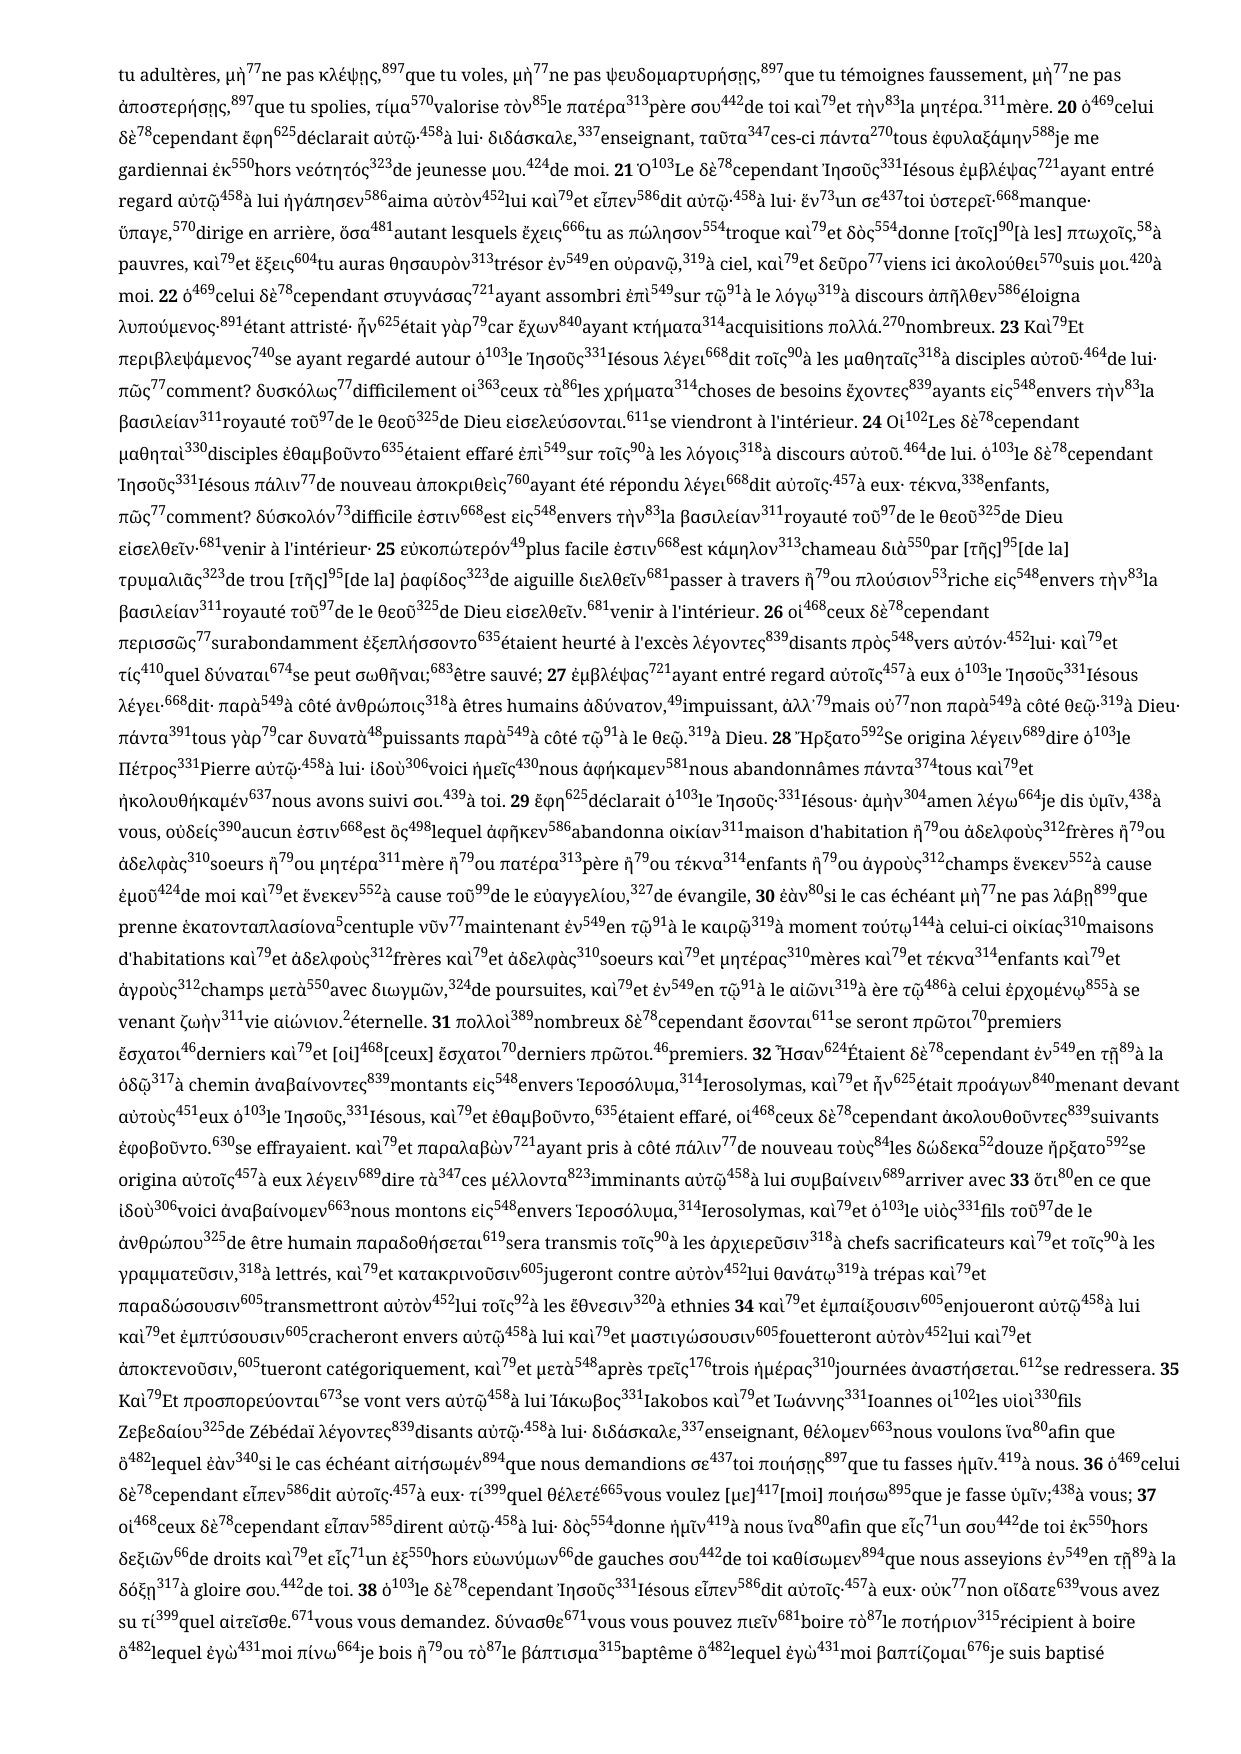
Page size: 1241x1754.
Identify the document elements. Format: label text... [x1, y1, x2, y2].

text 1 Καὶ79Et ἐκεῖθεν77de là ἀναστὰς721ayant redressé ἔρχεται674se vient εἰς548envers τὰ86les ὅρια314frontières τῆς95de la Ἰουδαίας323de Ioudaia [καὶ]79[et] πέραν552de l'autre côté τοῦ97de le Ἰορδάνου,325de Iordane, καὶ79et συμπορεύονται673se vont avec πάλιν77de nouveau ὄχλοι330foules πρὸς548vers αὐτόν,452lui, καὶ79et ὡς80comme εἰώθει659avait habitué πάλιν77de nouveau ἐδίδασκεν625enseignait αὐτούς.451eux. 2 Καὶ79Et προσελθόντες720ayants venus vers Φαρισαῖοι330Pharisiens ἐπηρώτων624surinterrogeaient αὐτὸν452lui εἰ340si ἔξεστιν668est permis ἀνδρὶ319à homme γυναῖκα311femme ἀπολῦσαι,681délier au loin, πειράζοντες839mettants en tentation αὐτόν.452lui. 3 ὁ469celui δὲ78cependant ἀποκριθεὶς760ayant été répondu εἶπεν586dit αὐτοῖς·457à eux· τί399quel ὑμῖν438à vous ἐνετείλατο592se commanda Μωϋσῆς;331Môusês; 4 οἱ468ceux δὲ78cependant εἶπαν·585dirent· ἐπέτρεψεν586permit Μωϋσῆς331Môusês βιβλίον315papier de bible ἀποστασίου327de apostat γράψαι681grapher καὶ79et ἀπολῦσαι.681délier au loin. 5 ὁ103le δὲ78cependant Ἰησοῦς331Iésous εἶπεν586dit αὐτοῖς·457à eux· πρὸς548vers τὴν83la σκληροκαρδίαν311sclérose cardiaque ὑμῶν441de vous ἔγραψεν586grapha ὑμῖν438à vous τὴν83la ἐντολὴν311commandement ταύτην.136celle-ci. 6 ἀπὸ550au loin δὲ78cependant ἀρχῆς323de origine κτίσεως323de création ἄρσεν55mâle καὶ79et θῆλυ55femelle ἐποίησεν586fit αὐτούς·451eux· 7 ἕνεκεν552à cause τούτου360de ce-ci καταλείψει606laissera en contrebas ἄνθρωπος331être humain τὸν85le πατέρα313père αὐτοῦ464de lui καὶ79et τὴν83la μητέρα311mère [καὶ79[et προσκολληθήσεται619sera accolé πρὸς548vers τὴν83la γυναῖκα311femme αὐτοῦ],464de lui], 8 καὶ79et ἔσονται611se seront οἱ102les δύο70deux εἰς548envers σάρκα311chair μίαν·177une· ὥστε80de sorte que οὐκέτι77non plus εἰσὶν667sont δύο46deux ἀλλὰ79mais μία195une σάρξ.329chair. 9 ὃ482lequel οὖν79donc ὁ103le θεὸς331Dieu συνέζευξεν586joignit paire ensemble ἄνθρωπος331être humain μὴ77ne pas χωριζέτω.572sépare. 10 Καὶ79Et εἰς548envers τὴν83la οἰκίαν311maison d'habitation πάλιν77de nouveau οἱ102les μαθηταὶ330disciples περὶ550autour τούτου360de ce-ci ἐπηρώτων624surinterrogeaient αὐτόν.452lui. 11 καὶ79et λέγει668dit αὐτοῖς·457à eux· ὃς498lequel ἂν340le cas échéant ἀπολύσῃ899que délie au loin τὴν83la γυναῖκα311femme αὐτοῦ464de lui καὶ79et γαμήσῃ899que marie ἄλλην371autre μοιχᾶται674se fait adultère ἐπ᾽548sur αὐτήν·450elle· 12 καὶ79et ἐὰν80si le cas échéant αὐτὴ467elle ἀπολύσασα719ayante déliée au loin τὸν85le ἄνδρα313homme αὐτῆς462de elle γαμήσῃ899que marie ἄλλον373autre μοιχᾶται.674se fait adultère. 13 Καὶ79Et προσέφερον624apportaient αὐτῷ458à lui παιδία314petits enfants ἵνα80afin que αὐτῶν465de eux ἅψηται·905que se touche· οἱ102les δὲ78cependant μαθηταὶ330disciples ἐπετίμησαν585survalorisèrent αὐτοῖς.457à eux. 14 ἰδὼν721ayant vu δὲ78cependant ὁ103le Ἰησοῦς331Iésous ἠγανάκτησεν586irrita beaucoup καὶ79et εἶπεν586dit αὐτοῖς·457à eux· ἄφετε553abandonnez τὰ86les παιδία314petits enfants ἔρχεσθαι690se venir πρός548vers με,417moi, καὶ79et μὴ77ne pas κωλύετε569empêchez αὐτά,453eux, τῶν98de les γὰρ79car τοιούτων359de tels ἐστὶν668est ἡ101la βασιλεία329royauté τοῦ97de le θεοῦ.325de Dieu. 15 ἀμὴν304amen λέγω664je dis ὑμῖν,438à vous, ὃς498lequel ἂν340le cas échéant μὴ77ne pas δέξηται905que se accepte τὴν83la βασιλείαν311royauté τοῦ97de le θεοῦ325de Dieu ὡς80comme παιδίον,333petit enfant, οὐ77non μὴ77ne pas εἰσέλθῃ899que vienne à l'intérieur εἰς548envers αὐτήν.450elle. 16 καὶ79et ἐναγκαλισάμενος740se ayant pris dans ses bras αὐτὰ453eux κατευλόγει625élogiait de haut en bas τιθεὶς840posant τὰς242les χεῖρας310mains ἐπ᾽548sur αὐτά.453eux. 17 Καὶ79Et ἐκπορευομένου861de se allant au dehors αὐτοῦ464de lui εἰς548envers ὁδὸν311chemin προσδραμὼν721ayant couru vers εἷς71un καὶ79et γονυπετήσας721ayant agenouillé αὐτὸν452lui ἐπηρώτα625surinterrogeait αὐτόν·452lui· διδάσκαλε337enseignant ἀγαθέ,27bon, τί399quel ποιήσω895que je fasse ἵνα80afin que ζωὴν311vie αἰώνιον2éternelle κληρονομήσω;895que je hérite; 18 ὁ103le δὲ78cependant Ἰησοῦς331Iésous εἶπεν586dit αὐτῷ·458à lui· τί399quel με417moi λέγεις666tu dis ἀγαθόν;53bon; οὐδεὶς390aucun ἀγαθὸς47bon εἰ551si μὴ77ne pas εἷς197un ὁ103le θεός.331Dieu. 19 τὰς82les ἐντολὰς310commandements οἶδας·640tu as su· μὴ77ne pas φονεύσῃς,897que tu meurtrisses, μὴ77ne pas μοιχεύσῃς,897que tu adultères, μὴ77ne pas κλέψῃς,897que tu voles, μὴ77ne pas ψευδομαρτυρήσῃς,897que tu témoignes faussement, μὴ77ne pas ἀποστερήσῃς,897que tu spolies, τίμα570valorise τὸν85le πατέρα313père σου442de toi καὶ79et τὴν83la μητέρα.311mère. 20 ὁ469celui δὲ78cependant ἔφη625déclarait αὐτῷ·458à lui· διδάσκαλε,337enseignant, ταῦτα347ces-ci πάντα270tous ἐφυλαξάμην588je me gardiennai ἐκ550hors νεότητός323de jeunesse μου.424de moi. 21 Ὁ103Le δὲ78cependant Ἰησοῦς331Iésous ἐμβλέψας721ayant entré regard αὐτῷ458à lui ἠγάπησεν586aima αὐτὸν452lui καὶ79et εἶπεν586dit αὐτῷ·458à lui· ἕν73un σε437toi ὑστερεῖ·668manque· ὕπαγε,570dirige en arrière, ὅσα481autant lesquels ἔχεις666tu as πώλησον554troque καὶ79et δὸς554donne [τοῖς]90[à les] πτωχοῖς,58à pauvres, καὶ79et ἕξεις604tu auras θησαυρὸν313trésor ἐν549en οὐρανῷ,319à ciel, καὶ79et δεῦρο77viens ici ἀκολούθει570suis μοι.420à moi. 22 ὁ469celui δὲ78cependant στυγνάσας721ayant assombri ἐπὶ549sur τῷ91à le λόγῳ319à discours ἀπῆλθεν586éloigna λυπούμενος·891étant attristé· ἦν625était γὰρ79car ἔχων840ayant κτήματα314acquisitions πολλά.270nombreux. 23 Καὶ79Et περιβλεψάμενος740se ayant regardé autour ὁ103le Ἰησοῦς331Iésous λέγει668dit τοῖς90à les μαθηταῖς318à disciples αὐτοῦ·464de lui· πῶς77comment? δυσκόλως77difficilement οἱ363ceux τὰ86les χρήματα314choses de besoins ἔχοντες839ayants εἰς548envers τὴν83la βασιλείαν311royauté τοῦ97de le θεοῦ325de Dieu εἰσελεύσονται.611se viendront à l'intérieur. 24 Οἱ102Les δὲ78cependant μαθηταὶ330disciples ἐθαμβοῦντο635étaient effaré ἐπὶ549sur τοῖς90à les λόγοις318à discours αὐτοῦ.464de lui. ὁ103le δὲ78cependant Ἰησοῦς331Iésous πάλιν77de nouveau ἀποκριθεὶς760ayant été répondu λέγει668dit αὐτοῖς·457à eux· τέκνα,338enfants, πῶς77comment? δύσκολόν73difficile ἐστιν668est εἰς548envers τὴν83la βασιλείαν311royauté τοῦ97de le θεοῦ325de Dieu εἰσελθεῖν·681venir à l'intérieur· 25 εὐκοπώτερόν49plus facile ἐστιν668est κάμηλον313chameau διὰ550par [τῆς]95[de la] τρυμαλιᾶς323de trou [τῆς]95[de la] ῥαφίδος323de aiguille διελθεῖν681passer à travers ἢ79ou πλούσιον53riche εἰς548envers τὴν83la βασιλείαν311royauté τοῦ97de le θεοῦ325de Dieu εἰσελθεῖν.681venir à l'intérieur. 26 οἱ468ceux δὲ78cependant περισσῶς77surabondamment ἐξεπλήσσοντο635étaient heurté à l'excès λέγοντες839disants πρὸς548vers αὐτόν·452lui· καὶ79et τίς410quel δύναται674se peut σωθῆναι;683être sauvé; 27 ἐμβλέψας721ayant entré regard αὐτοῖς457à eux ὁ103le Ἰησοῦς331Iésous λέγει·668dit· παρὰ549à côté ἀνθρώποις318à êtres humains ἀδύνατον,49impuissant, ἀλλ᾽79mais οὐ77non παρὰ549à côté θεῷ·319à Dieu· πάντα391tous γὰρ79car δυνατὰ48puissants παρὰ549à côté τῷ91à le θεῷ.319à Dieu. 28 Ἤρξατο592Se origina λέγειν689dire ὁ103le Πέτρος331Pierre αὐτῷ·458à lui· ἰδοὺ306voici ἡμεῖς430nous ἀφήκαμεν581nous abandonnâmes πάντα374tous καὶ79et ἠκολουθήκαμέν637nous avons suivi σοι.439à toi. 29 ἔφη625déclarait ὁ103le Ἰησοῦς·331Iésous· ἀμὴν304amen λέγω664je dis ὑμῖν,438à vous, οὐδείς390aucun ἐστιν668est ὃς498lequel ἀφῆκεν586abandonna οἰκίαν311maison d'habitation ἢ79ou ἀδελφοὺς312frères ἢ79ou ἀδελφὰς310soeurs ἢ79ou μητέρα311mère ἢ79ou πατέρα313père ἢ79ou τέκνα314enfants ἢ79ou ἀγροὺς312champs ἕνεκεν552à cause ἐμοῦ424de moi καὶ79et ἕνεκεν552à cause τοῦ99de le εὐαγγελίου,327de évangile, 30 ἐὰν80si le cas échéant μὴ77ne pas λάβῃ899que prenne ἑκατονταπλασίονα5centuple νῦν77maintenant ἐν549en τῷ91à le καιρῷ319à moment τούτῳ144à celui-ci οἰκίας310maisons d'habitations καὶ79et ἀδελφοὺς312frères καὶ79et ἀδελφὰς310soeurs καὶ79et μητέρας310mères καὶ79et τέκνα314enfants καὶ79et ἀγροὺς312champs μετὰ550avec διωγμῶν,324de poursuites, καὶ79et ἐν549en τῷ91à le αἰῶνι319à ère τῷ486à celui ἐρχομένῳ855à se venant ζωὴν311vie αἰώνιον.2éternelle. 31 πολλοὶ389nombreux δὲ78cependant ἔσονται611se seront πρῶτοι70premiers ἔσχατοι46derniers καὶ79et [οἱ]468[ceux] ἔσχατοι70derniers πρῶτοι.46premiers. 32 Ἦσαν624Étaient δὲ78cependant ἐν549en τῇ89à la ὁδῷ317à chemin ἀναβαίνοντες839montants εἰς548envers Ἱεροσόλυμα,314Ierosolymas, καὶ79et ἦν625était προάγων840menant devant αὐτοὺς451eux ὁ103le Ἰησοῦς,331Iésous, καὶ79et ἐθαμβοῦντο,635étaient effaré, οἱ468ceux δὲ78cependant ἀκολουθοῦντες839suivants ἐφοβοῦντο.630se effrayaient. καὶ79et παραλαβὼν721ayant pris à côté πάλιν77de nouveau τοὺς84les δώδεκα52douze ἤρξατο592se origina αὐτοῖς457à eux λέγειν689dire τὰ347ces μέλλοντα823imminants αὐτῷ458à lui συμβαίνειν689arriver avec 33 ὅτι80en ce que ἰδοὺ306voici ἀναβαίνομεν663nous montons εἰς548envers Ἱεροσόλυμα,314Ierosolymas, καὶ79et ὁ103le υἱὸς331fils τοῦ97de le ἀνθρώπου325de être humain παραδοθήσεται619sera transmis τοῖς90à les ἀρχιερεῦσιν318à chefs sacrificateurs καὶ79et τοῖς90à les γραμματεῦσιν,318à lettrés, καὶ79et κατακρινοῦσιν605jugeront contre αὐτὸν452lui θανάτῳ319à trépas καὶ79et παραδώσουσιν605transmettront αὐτὸν452lui τοῖς92à les ἔθνεσιν320à ethnies 34 καὶ79et ἐμπαίξουσιν605enjoueront αὐτῷ458à lui καὶ79et ἐμπτύσουσιν605cracheront envers αὐτῷ458à lui καὶ79et μαστιγώσουσιν605fouetteront αὐτὸν452lui καὶ79et ἀποκτενοῦσιν,605tueront catégoriquement, καὶ79et μετὰ548après τρεῖς176trois ἡμέρας310journées ἀναστήσεται.612se redressera. 35 Καὶ79Et προσπορεύονται673se vont vers αὐτῷ458à lui Ἰάκωβος331Iakobos καὶ79et Ἰωάννης331Ioannes οἱ102les υἱοὶ330fils Ζεβεδαίου325de Zébédaï λέγοντες839disants αὐτῷ·458à lui· διδάσκαλε,337enseignant, θέλομεν663nous voulons ἵνα80afin que ὃ482lequel ἐὰν340si le cas échéant αἰτήσωμέν894que nous demandions σε437toi ποιήσῃς897que tu fasses ἡμῖν.419à nous. 36 ὁ469celui δὲ78cependant εἶπεν586dit αὐτοῖς·457à eux· τί399quel θέλετέ665vous voulez [με]417[moi] ποιήσω895que je fasse ὑμῖν;438à vous; 37 οἱ468ceux δὲ78cependant εἶπαν585dirent αὐτῷ·458à lui· δὸς554donne ἡμῖν419à nous ἵνα80afin que εἷς71un σου442de toi ἐκ550hors δεξιῶν66de droits καὶ79et εἷς71un ἐξ550hors εὐωνύμων66de gauches σου442de toi καθίσωμεν894que nous asseyions ἐν549en τῇ89à la δόξῃ317à gloire σου.442de toi. 38 ὁ103le δὲ78cependant Ἰησοῦς331Iésous εἶπεν586dit αὐτοῖς·457à eux· οὐκ77non οἴδατε639vous avez su τί399quel αἰτεῖσθε.671vous vous demandez. δύνασθε671vous vous pouvez πιεῖν681boire τὸ87le ποτήριον315récipient à boire ὃ482lequel ἐγὼ431moi πίνω664je bois ἢ79ou τὸ87le βάπτισμα315baptême ὃ482lequel ἐγὼ431moi βαπτίζομαι676je suis baptisé βαπτισθῆναι;683être baptisé; 39 οἱ468ceux δὲ78cependant εἶπαν585dirent αὐτῷ·458à lui· δυνάμεθα.669nous nous pouvons. ὁ103le δὲ78cependant Ἰησοῦς331Iésous εἶπεν586dit αὐτοῖς·457à eux· τὸ87le ποτήριον315récipient à boire ὃ482lequel ἐγὼ431moi πίνω664je bois πίεσθε609vous vous boirez καὶ79et τὸ87le βάπτισμα315baptême ὃ482lequel ἐγὼ431moi βαπτίζομαι676je suis baptisé βαπτισθήσεσθε,616vous serez baptisé, 40 τὸ348ce δὲ78cependant καθίσαι681asseoir ἐκ550hors δεξιῶν66de droits μου424de moi ἢ79ou ἐξ550hors εὐωνύμων66de gauches οὐκ77non ἔστιν668est ἐμὸν429mien δοῦναι,681donner, ἀλλ᾽79mais οἷς485à lesquels ἡτοίμασται.654a été préparé. 41 Καὶ79Et ἀκούσαντες720ayants écoutés οἱ102les δέκα70dix ἤρξαντο591se originèrent ἀγανακτεῖν689irriter beaucoup περὶ550autour Ἰακώβου325de Iakobos καὶ79et Ἰωάννου.325de Ioannes. 42 καὶ79et προσκαλεσάμενος740se ayant appelé auprès αὐτοὺς451eux ὁ103le Ἰησοῦς331Iésous λέγει668dit αὐτοῖς·457à eux· οἴδατε639vous avez su ὅτι80en ce que οἱ363ceux δοκοῦντες839estimants ἄρχειν689originer τῶν98de les ἐθνῶν326de ethnies κατακυριεύουσιν667maîtrisent de haut en bas αὐτῶν465de eux καὶ79et οἱ102les μεγάλοι70grands αὐτῶν463de eux κατεξουσιάζουσιν667dominent de haut en bas αὐτῶν.465de eux. 43 οὐχ77non οὕτως77ainsi δέ78cependant ἐστιν668est ἐν549en ὑμῖν,438à vous, ἀλλ᾽79mais ὃς498lequel ἂν340le cas échéant θέλῃ921que veuille μέγας47grand γενέσθαι682se devenir ἐν549en ὑμῖν438à vous ἔσται612se sera ὑμῶν441de vous διάκονος,331serviteur, 44 καὶ79et ὃς498lequel ἂν340le cas échéant θέλῃ921que veuille ἐν549en ὑμῖν438à vous εἶναι689être πρῶτος47premier ἔσται612se sera πάντων383de tous δοῦλος·331mâle esclave· 45 καὶ77aussi γὰρ79car ὁ103le υἱὸς331fils τοῦ97de le ἀνθρώπου325de être humain οὐκ77non ἦλθεν586vint διακονηθῆναι683être servi ἀλλὰ79mais διακονῆσαι681servir καὶ79et δοῦναι681donner τὴν83la ψυχὴν311âme αὐτοῦ464de lui λύτρον315rançon ἀντὶ550contre πολλῶν.383de nombreux. 46 Καὶ79Et ἔρχονται673se viennent εἰς548envers Ἰεριχώ.311Iéricho. Καὶ79Et ἐκπορευομένου861de se allant au dehors αὐτοῦ464de lui ἀπὸ550au loin Ἰεριχὼ323de Iéricho καὶ79et τῶν96de les μαθητῶν324de disciples αὐτοῦ464de lui καὶ79et ὄχλου325de foule ἱκανοῦ16de assez-important ὁ103le υἱὸς331fils Τιμαίου325de Timai Βαρτιμαῖος,331Bar-Timaios, τυφλὸς22aveugle προσαίτης,331mendiant, ἐκάθητο631se était assis παρὰ548à côté τὴν83la ὁδόν.311chemin. 47 καὶ79et ἀκούσας721ayant écouté ὅτι80en ce que Ἰησοῦς331Iésous ὁ103le Ναζαρηνός22Nazarénien ἐστιν668est ἤρξατο592se origina κράζειν689croasser καὶ79et λέγειν·689dire· υἱὲ337fils Δαυὶδ325de Dauid Ἰησοῦ,337Iésous, ἐλέησόν554fais miséricorde με.417moi. 48 καὶ79et ἐπετίμων624survalorisaient αὐτῷ458à lui πολλοὶ389nombreux ἵνα80afin que σιωπήσῃ·899que silence· ὁ469celui δὲ78cependant πολλῷ380à nombreux μᾶλλον77davantage ἔκραζεν·625croassait· υἱὲ337fils Δαυίδ,325de Dauid, ἐλέησόν554fais miséricorde με.417moi. 49 καὶ79et στὰς721ayant dressé ὁ103le Ἰησοῦς331Iésous εἶπεν·586dit· φωνήσατε553voixez αὐτόν.452lui. καὶ79et φωνοῦσιν667voixent τὸν85le τυφλὸν53aveugle λέγοντες839disants αὐτῷ·458à lui· θάρσει,570aie courage, ἔγειρε,570éveille, φωνεῖ668voixe σε.437toi. 50 ὁ469celui δὲ78cependant ἀποβαλὼν721ayant jeté au loin τὸ87le ἱμάτιον315himation αὐτοῦ464de lui ἀναπηδήσας721ayant sauté de bas en haut ἦλθεν586vint πρὸς548vers τὸν85le Ἰησοῦν.313Iésous. 51 καὶ79et ἀποκριθεὶς760ayant été répondu αὐτῷ458à lui ὁ103le Ἰησοῦς331Iésous εἶπεν·586dit· τί399quel σοι439à toi θέλεις666tu veux ποιήσω;895que je fasse; ὁ103le δὲ78cependant τυφλὸς71aveugle εἶπεν586dit αὐτῷ·458à lui· ραββουνι,337rabbouni, ἵνα80afin que ἀναβλέψω.895que je regarde de bas en haut. 52 ὁ103le δὲ78cependant Ἰησοῦς331Iésous εἶπεν586dit αὐτῷ·458à lui· ὕπαγε,570dirige en arrière, ἡ101la πίστις329croyance σου442de toi σέσωκέν642a sauvé σε.437toi. καὶ79et εὐθὺς77directement ἀνέβλεψεν586regarda de bas en haut καὶ79et ἠκολούθει625suivait αὐτῷ458à lui ἐν549en τῇ89à la ὁδῷ.317à chemin. [118, 59, 1181, 1665]
